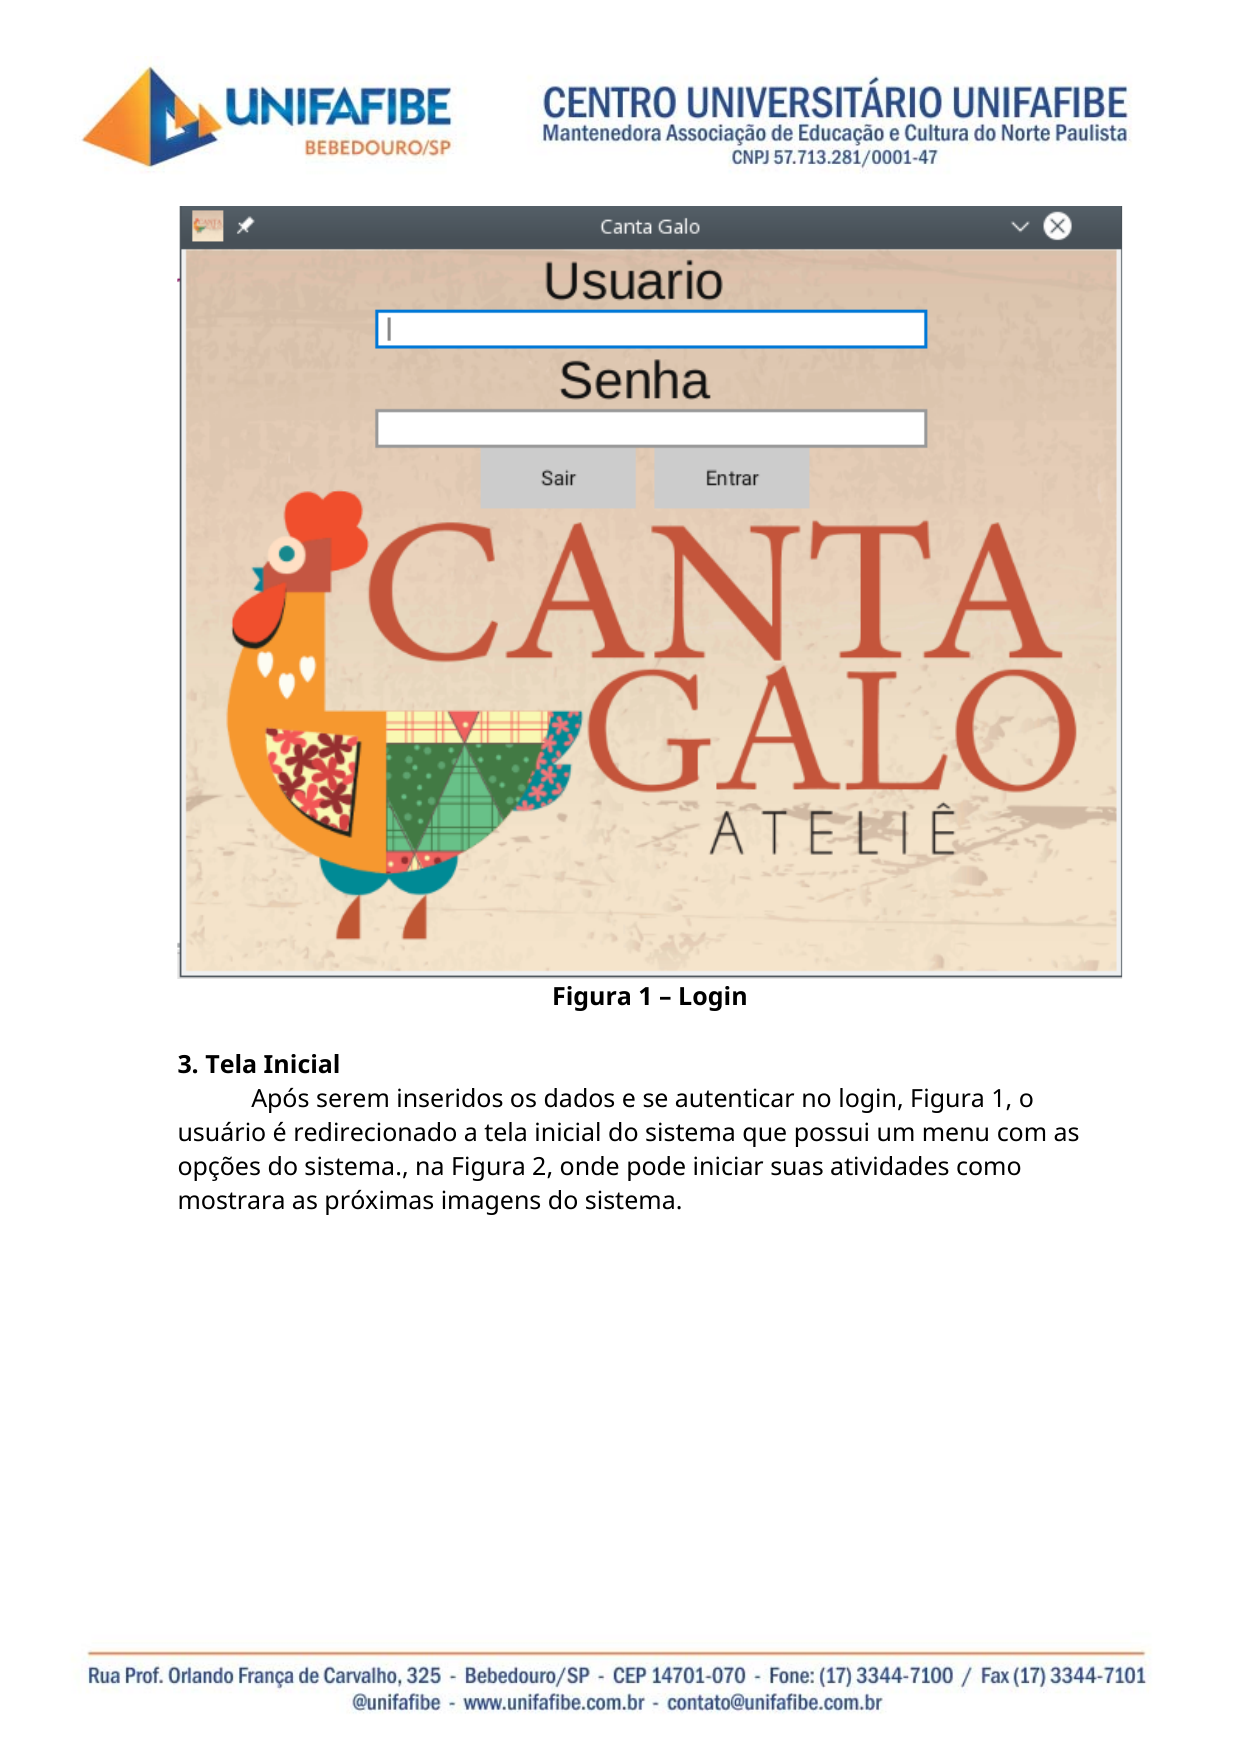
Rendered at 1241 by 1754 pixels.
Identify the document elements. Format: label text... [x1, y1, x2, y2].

picture [177, 206, 1123, 979]
text Após serem inseridos os dados e se autenticar no login, Figura 1, o usuário é redirecionado a tela inicial do sistema que possui um menu com as opções do sistema., na Figura 2, onde pode iniciar suas atividades como mostrara as próximas imagens do sistema. [177, 1080, 1122, 1217]
text Figura 1 – Login [177, 979, 1122, 1012]
picture [74, 1612, 1164, 1740]
picture [87, 55, 1148, 187]
text 3. Tela Inicial [177, 1046, 1122, 1080]
